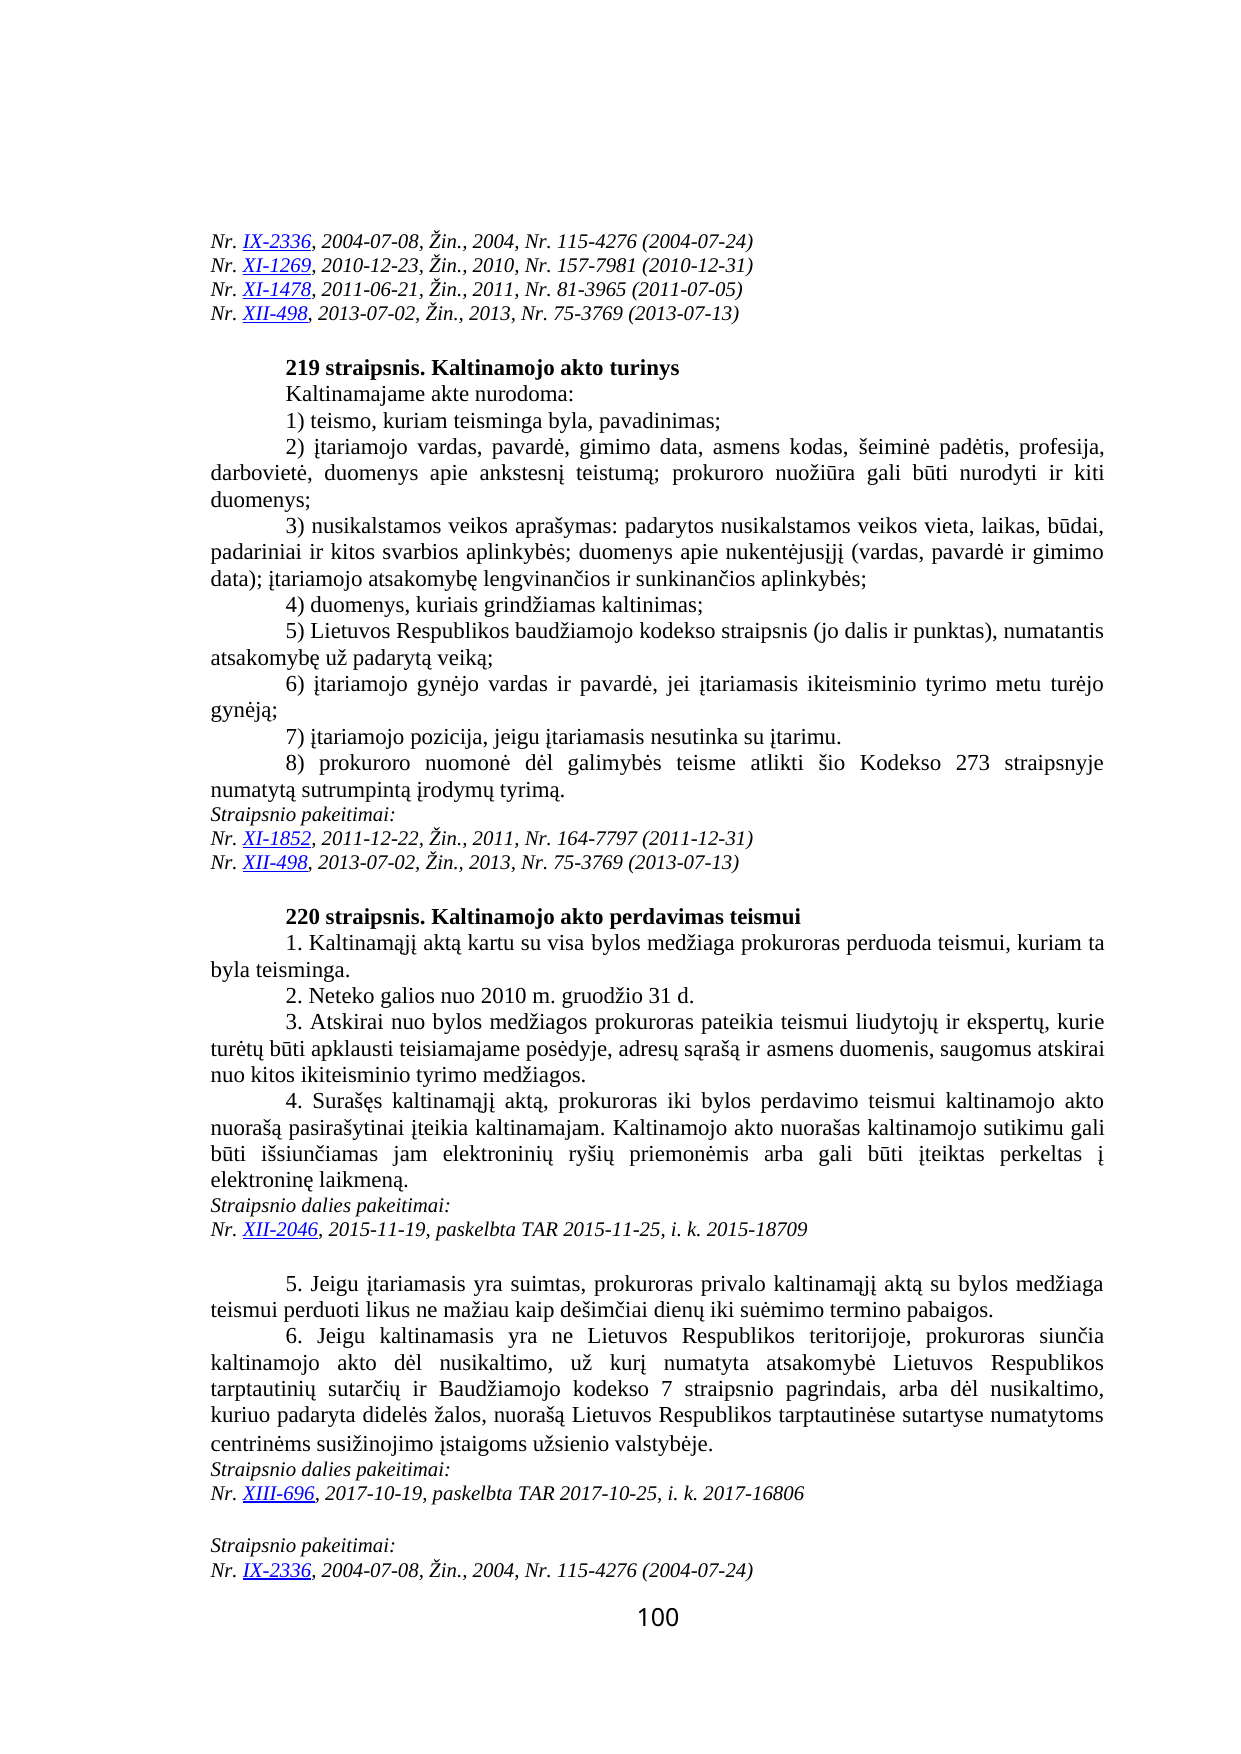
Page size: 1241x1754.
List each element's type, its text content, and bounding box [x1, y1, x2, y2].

text Straipsnio pakeitimai: [210, 802, 1105, 826]
text Nr. XI-1852, 2011-12-22, Žin., 2011, Nr. 164-7797 (2011-12-31) [210, 826, 1105, 850]
text 2. Neteko galios nuo 2010 m. gruodžio 31 d. [210, 982, 1105, 1008]
text 6) įtariamojo gynėjo vardas ir pavardė, jei įtariamasis ikiteisminio tyrimo metu turėjo gynėją; [210, 670, 1105, 723]
text Straipsnio dalies pakeitimai: [210, 1457, 1105, 1481]
text 4. Surašęs kaltinamąjį aktą, prokuroras iki bylos perdavimo teismui kaltinamojo akto nuorašą pasirašytinai įteikia kaltinamajam. Kaltinamojo akto nuorašas kaltinamojo sutikimu gali būti išsiunčiamas jam elektroninių ryšių priemonėmis arba gali būti įteiktas perkeltas į elektroninę laikmeną. [210, 1087, 1105, 1193]
text 3. Atskirai nuo bylos medžiagos prokuroras pateikia teismui liudytojų ir ekspertų, kurie turėtų būti apklausti teisiamajame posėdyje, adresų sąrašą ir asmens duomenis, saugomus atskirai nuo kitos ikiteisminio tyrimo medžiagos. [210, 1008, 1105, 1087]
text 2) įtariamojo vardas, pavardė, gimimo data, asmens kodas, šeiminė padėtis, profesija, darbovietė, duomenys apie ankstesnį teistumą; prokuroro nuožiūra gali būti nurodyti ir kiti duomenys; [210, 433, 1105, 512]
text Nr. IX-2336, 2004-07-08, Žin., 2004, Nr. 115-4276 (2004-07-24) [210, 1557, 1105, 1582]
text 6. Jeigu kaltinamasis yra ne Lietuvos Respublikos teritorijoje, prokuroras siunčia kaltinamojo akto dėl nusikaltimo, už kurį numatyta atsakomybė Lietuvos Respublikos tarptautinių sutarčių ir Baudžiamojo kodekso 7 straipsnio pagrindais, arba dėl nusikaltimo, kuriuo padaryta didelės žalos, nuorašą Lietuvos Respublikos tarptautinėse sutartyse numatytoms centrinėms susižinojimo įstaigoms užsienio valstybėje. [210, 1322, 1105, 1457]
text Straipsnio dalies pakeitimai: [210, 1193, 1105, 1217]
text 1) teismo, kuriam teisminga byla, pavadinimas; [210, 407, 1105, 433]
text Nr. IX-2336, 2004-07-08, Žin., 2004, Nr. 115-4276 (2004-07-24) [210, 229, 1105, 253]
text 5) Lietuvos Respublikos baudžiamojo kodekso straipsnis (jo dalis ir punktas), numatantis atsakomybę už padarytą veiką; [210, 617, 1105, 670]
text Nr. XII-498, 2013-07-02, Žin., 2013, Nr. 75-3769 (2013-07-13) [210, 850, 1105, 874]
text 5. Jeigu įtariamasis yra suimtas, prokuroras privalo kaltinamąjį aktą su bylos medžiaga teismui perduoti likus ne mažiau kaip dešimčiai dienų iki suėmimo termino pabaigos. [210, 1270, 1105, 1322]
text Nr. XII-2046, 2015-11-19, paskelbta TAR 2015-11-25, i. k. 2015-18709 [210, 1217, 1105, 1241]
text Nr. XI-1478, 2011-06-21, Žin., 2011, Nr. 81-3965 (2011-07-05) [210, 277, 1105, 301]
text 7) įtariamojo pozicija, jeigu įtariamasis nesutinka su įtarimu. [210, 723, 1105, 749]
text 220 straipsnis. Kaltinamojo akto perdavimas teismui [210, 903, 1105, 929]
text 4) duomenys, kuriais grindžiamas kaltinimas; [210, 591, 1105, 617]
text Kaltinamajame akte nurodoma: [210, 380, 1105, 407]
text 3) nusikalstamos veikos aprašymas: padarytos nusikalstamos veikos vieta, laikas, būdai, padariniai ir kitos svarbios aplinkybės; duomenys apie nukentėjusįjį (vardas, pavardė ir gimimo data); įtariamojo atsakomybę lengvinančios ir sunkinančios aplinkybės; [210, 512, 1105, 591]
text 1. Kaltinamąjį aktą kartu su visa bylos medžiaga prokuroras perduoda teismui, kuriam ta byla teisminga. [210, 929, 1105, 982]
text Nr. XII-498, 2013-07-02, Žin., 2013, Nr. 75-3769 (2013-07-13) [210, 301, 1105, 325]
text Straipsnio pakeitimai: [210, 1533, 1105, 1557]
text 8) prokuroro nuomonė dėl galimybės teisme atlikti šio Kodekso 273 straipsnyje numatytą sutrumpintą įrodymų tyrimą. [210, 749, 1105, 802]
text 219 straipsnis. Kaltinamojo akto turinys [210, 354, 1105, 380]
text Nr. XI-1269, 2010-12-23, Žin., 2010, Nr. 157-7981 (2010-12-31) [210, 253, 1105, 277]
text Nr. XIII-696, 2017-10-19, paskelbta TAR 2017-10-25, i. k. 2017-16806 [210, 1481, 1105, 1505]
